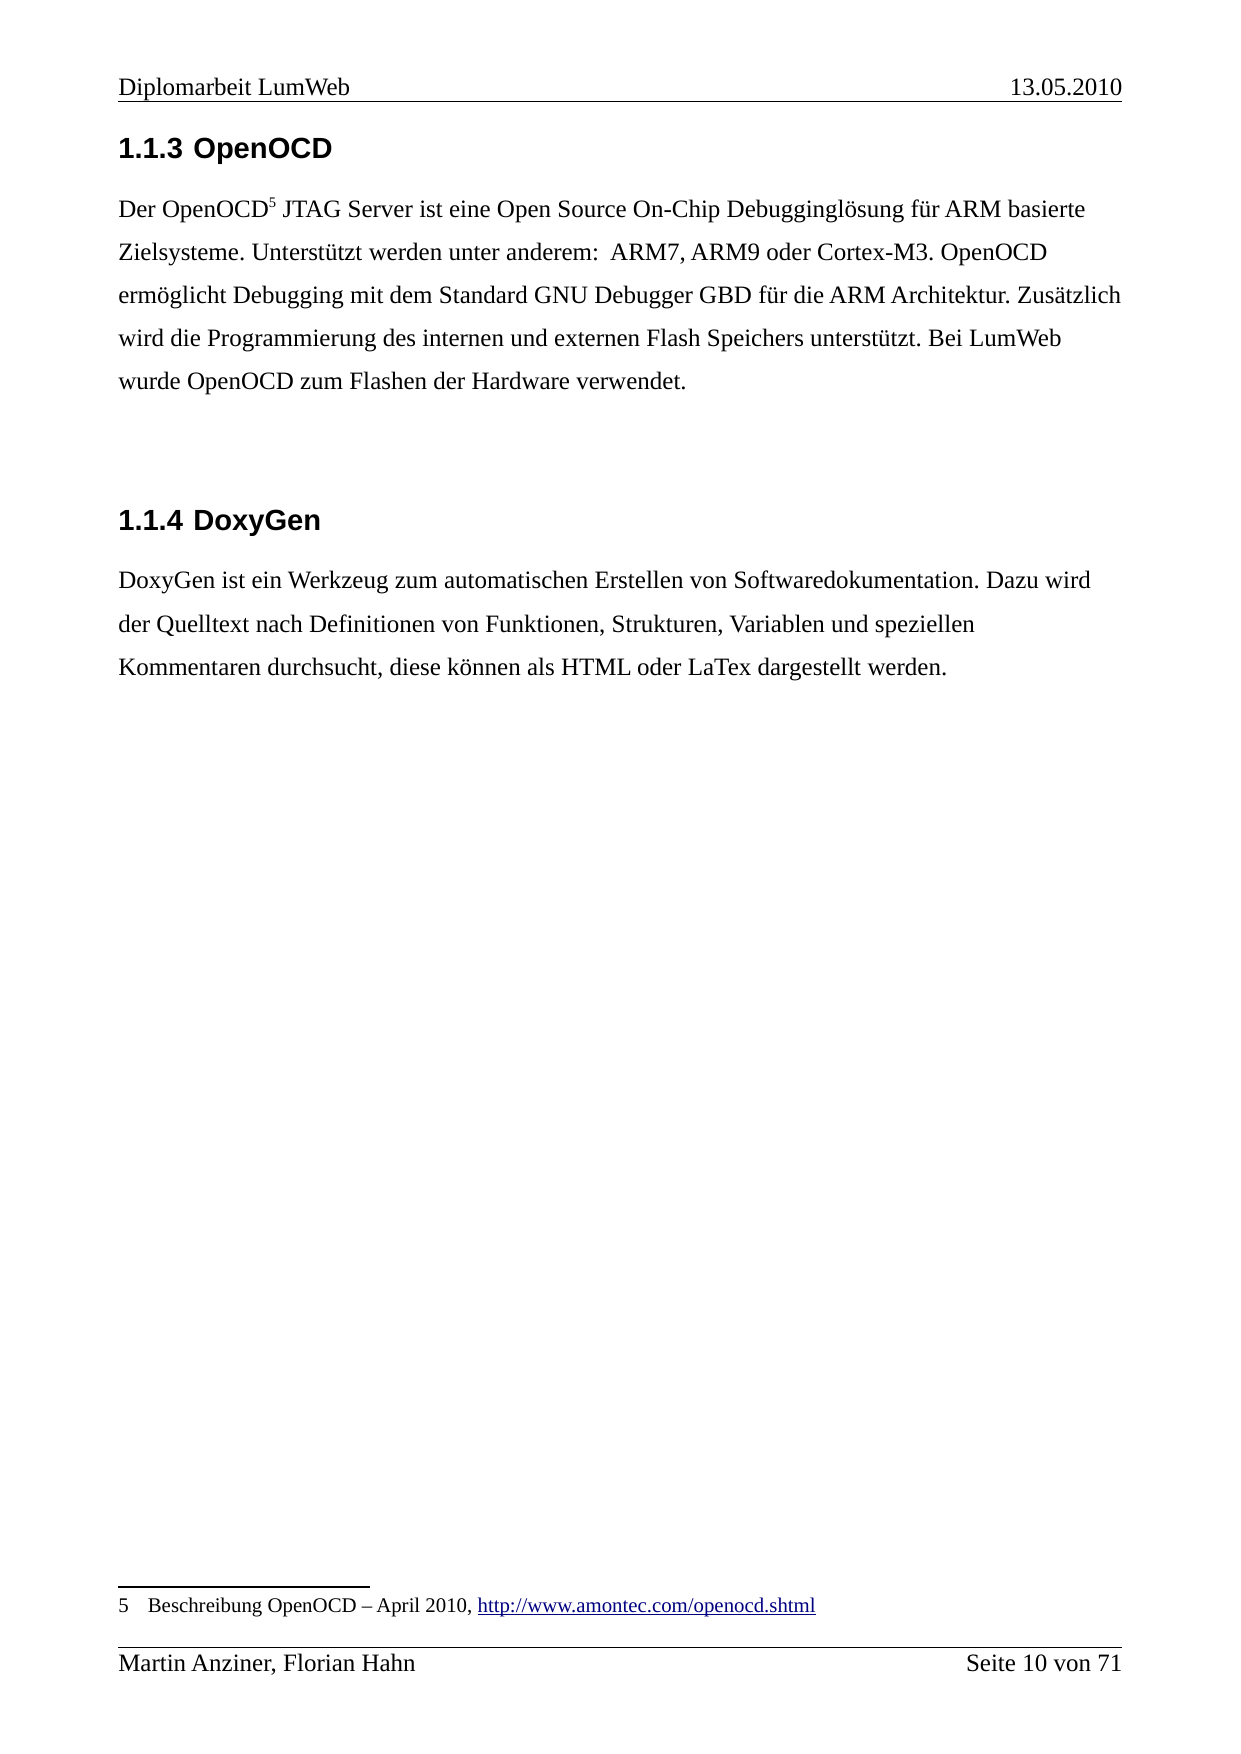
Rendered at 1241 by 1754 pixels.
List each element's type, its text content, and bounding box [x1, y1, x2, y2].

text DoxyGen ist ein Werkzeug zum automatischen Erstellen von Softwaredokumentation. Dazu wird der Quelltext nach Definitionen von Funktionen, Strukturen, Variablen und speziellen Kommentaren durchsucht, diese können als HTML oder LaTex dargestellt werden. [118, 566, 1122, 681]
text Der OpenOCD JTAG Server ist eine Open Source On-Chip Debugginglösung für ARM basierte Zielsysteme. Unterstützt werden unter anderem: ARM7, ARM9 oder Cortex-M3. OpenOCD ermöglicht Debugging mit dem Standard GNU Debugger GBD für die ARM Architektur. Zusätzlich wird die Programmierung des internen und externen Flash Speichers unterstützt. Bei LumWeb wurde OpenOCD zum Flashen der Hardware verwendet. [118, 194, 1122, 395]
text Beschreibung OpenOCD – April 2010, http://www.amontec.com/openocd.shtml [118, 1593, 1122, 1617]
subtitle OpenOCD [118, 131, 1122, 165]
subtitle DoxyGen [118, 503, 1122, 536]
